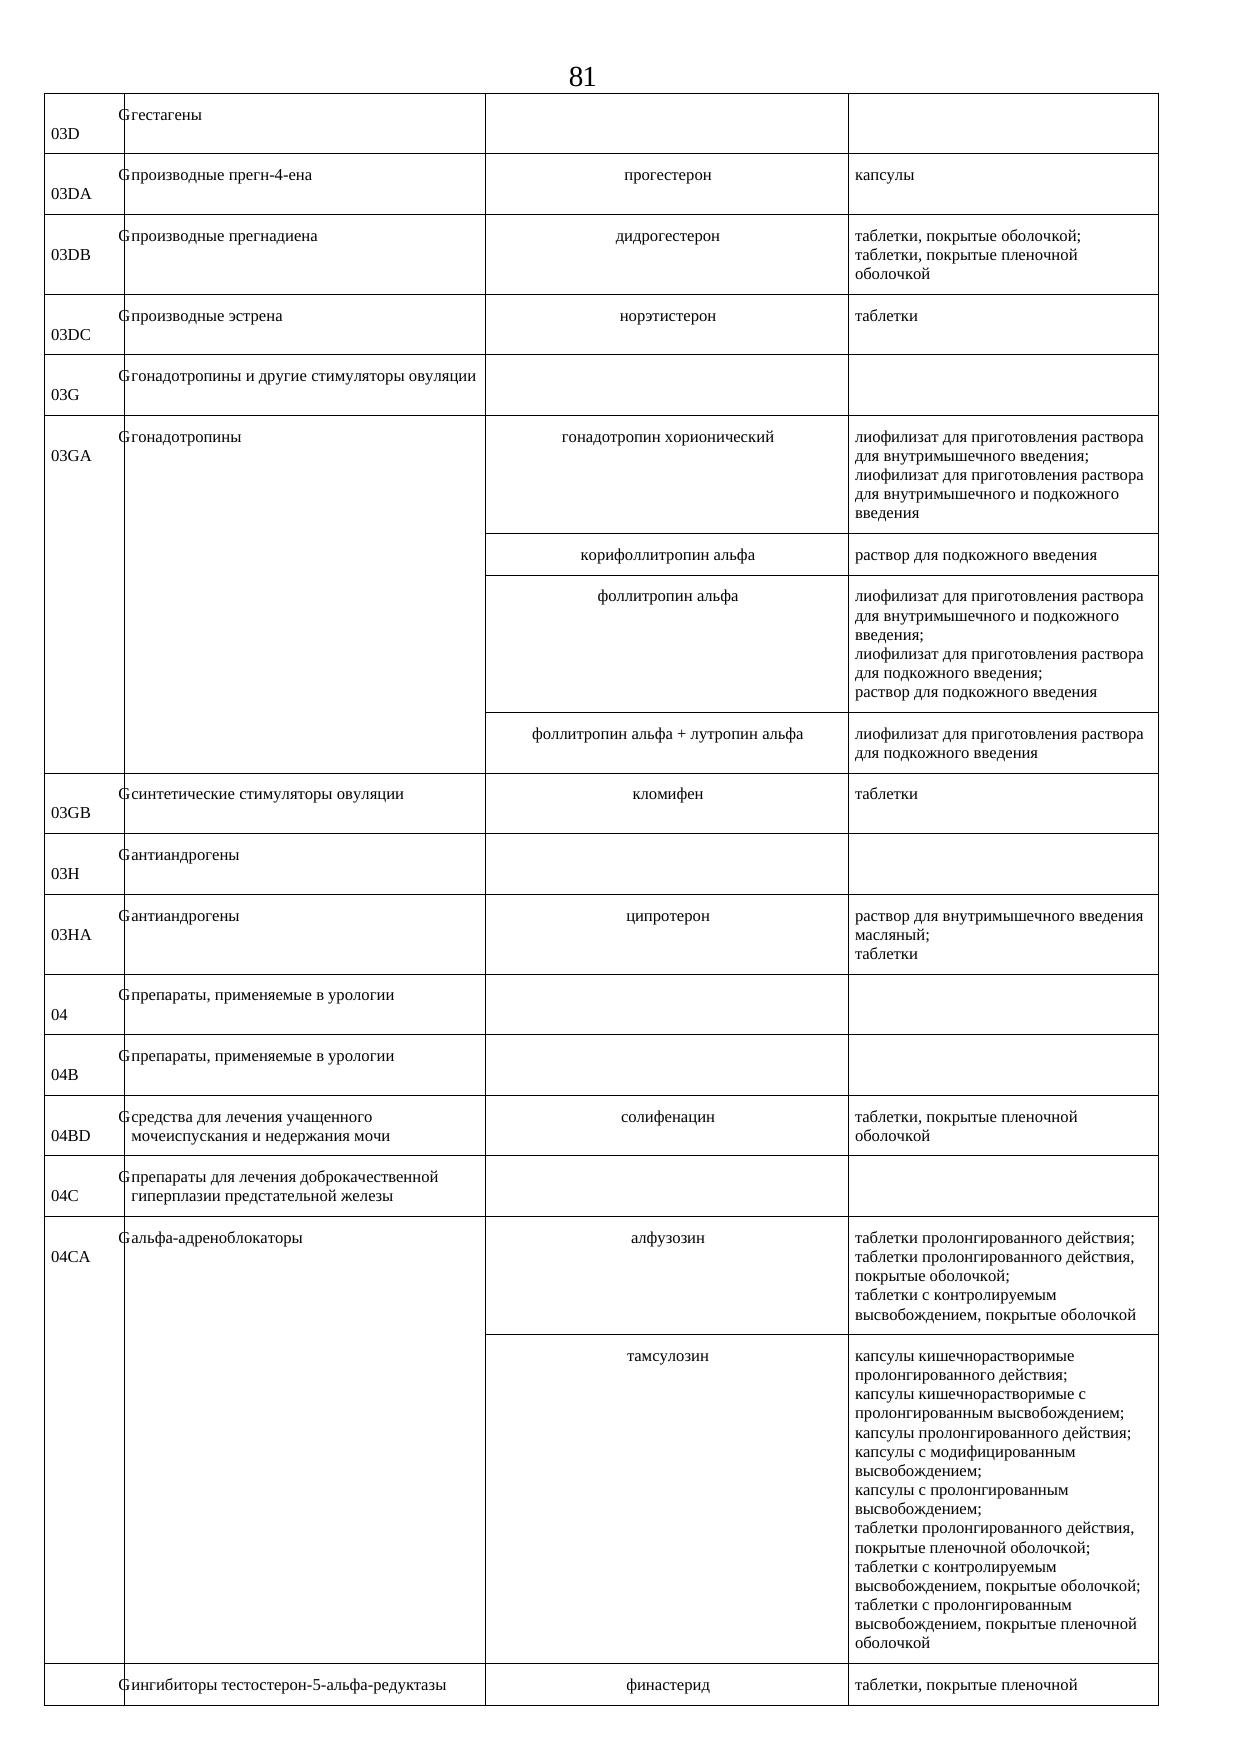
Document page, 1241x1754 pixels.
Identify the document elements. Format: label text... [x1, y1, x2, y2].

table_cell таблетки [849, 774, 1158, 833]
table_cell [849, 1156, 1158, 1216]
table_cell таблетки, покрытые пленочной [849, 1664, 1158, 1704]
table_cell производные прегн-4-ена [125, 154, 485, 214]
table_cell препараты, применяемые в урологии [125, 975, 485, 1034]
table_cell таблетки пролонгированного действия; таблетки пролонгированного действия, покрытые оболочкой; таблетки с контролируемым высвобождением, покрытые оболочкой [849, 1217, 1158, 1334]
table_cell G03H [45, 834, 124, 894]
table_cell [486, 834, 848, 894]
table_cell капсулы [849, 154, 1158, 214]
table_cell [486, 975, 848, 1034]
table_cell препараты, применяемые в урологии [125, 1035, 485, 1095]
table_cell лиофилизат для приготовления раствора для внутримышечного введения; лиофилизат для приготовления раствора для внутримышечного и подкожного введения [849, 416, 1158, 533]
table_cell капсулы кишечнорастворимые пролонгированного действия; капсулы кишечнорастворимые с пролонгированным высвобождением; капсулы пролонгированного действия; капсулы с модифицированным высвобождением; капсулы с пролонгированным высвобождением; таблетки пролонгированного действия, покрытые пленочной оболочкой; таблетки с контролируемым высвобождением, покрытые оболочкой; таблетки с пролонгированным высвобождением, покрытые пленочной оболочкой [849, 1335, 1158, 1663]
table_cell G04CA [45, 1217, 124, 1663]
table_cell таблетки, покрытые оболочкой; таблетки, покрытые пленочной оболочкой [849, 215, 1158, 294]
table_cell G03DA [45, 154, 124, 214]
table_cell таблетки [849, 295, 1158, 354]
table_cell препараты для лечения доброкачественной гиперплазии предстательной железы [125, 1156, 485, 1216]
table_cell алфузозин [486, 1217, 848, 1334]
table_cell [849, 975, 1158, 1034]
table_cell гонадотропины и другие стимуляторы овуляции [125, 355, 485, 415]
table_cell антиандрогены [125, 895, 485, 973]
table_cell раствор для подкожного введения [849, 534, 1158, 574]
table_cell [849, 355, 1158, 415]
table_cell [486, 1035, 848, 1095]
table_cell лиофилизат для приготовления раствора для внутримышечного и подкожного введения; лиофилизат для приготовления раствора для подкожного введения; раствор для подкожного введения [849, 576, 1158, 712]
table_cell [486, 94, 848, 153]
table_cell норэтистерон [486, 295, 848, 354]
table_cell гестагены [125, 94, 485, 153]
table_cell G03HA [45, 895, 124, 973]
table_cell G03D [45, 94, 124, 153]
table_cell фоллитропин альфа [486, 576, 848, 712]
table_cell [486, 355, 848, 415]
table_cell G03DC [45, 295, 124, 354]
table_cell [849, 94, 1158, 153]
table_cell раствор для внутримышечного введения масляный; таблетки [849, 895, 1158, 973]
table_cell [849, 834, 1158, 894]
table_cell ципротерон [486, 895, 848, 973]
table_cell G03G [45, 355, 124, 415]
table_cell производные эстрена [125, 295, 485, 354]
table_cell G03GA [45, 416, 124, 772]
table_cell средства для лечения учащенного мочеиспускания и недержания мочи [125, 1096, 485, 1155]
table_cell прогестерон [486, 154, 848, 214]
table_cell G04B [45, 1035, 124, 1095]
table_cell G04BD [45, 1096, 124, 1155]
table_cell кломифен [486, 774, 848, 833]
table_cell гонадотропин хорионический [486, 416, 848, 533]
table_cell G04C [45, 1156, 124, 1216]
table_cell G03DB [45, 215, 124, 294]
table_cell дидрогестерон [486, 215, 848, 294]
table_cell G04CB [45, 1664, 124, 1704]
table_cell корифоллитропин альфа [486, 534, 848, 574]
table_cell тамсулозин [486, 1335, 848, 1663]
table_cell производные прегнадиена [125, 215, 485, 294]
table_cell альфа-адреноблокаторы [125, 1217, 485, 1663]
table_cell [486, 1156, 848, 1216]
table_cell фоллитропин альфа + лутропин альфа [486, 713, 848, 772]
table_cell солифенацин [486, 1096, 848, 1155]
table_cell антиандрогены [125, 834, 485, 894]
table_cell таблетки, покрытые пленочной оболочкой [849, 1096, 1158, 1155]
table_cell G03GB [45, 774, 124, 833]
table_cell G04 [45, 975, 124, 1034]
table_cell [849, 1035, 1158, 1095]
table_cell гонадотропины [125, 416, 485, 772]
table_cell ингибиторы тестостерон-5-альфа-редуктазы [125, 1664, 485, 1704]
table_cell синтетические стимуляторы овуляции [125, 774, 485, 833]
table_cell лиофилизат для приготовления раствора для подкожного введения [849, 713, 1158, 772]
table_cell финастерид [486, 1664, 848, 1704]
